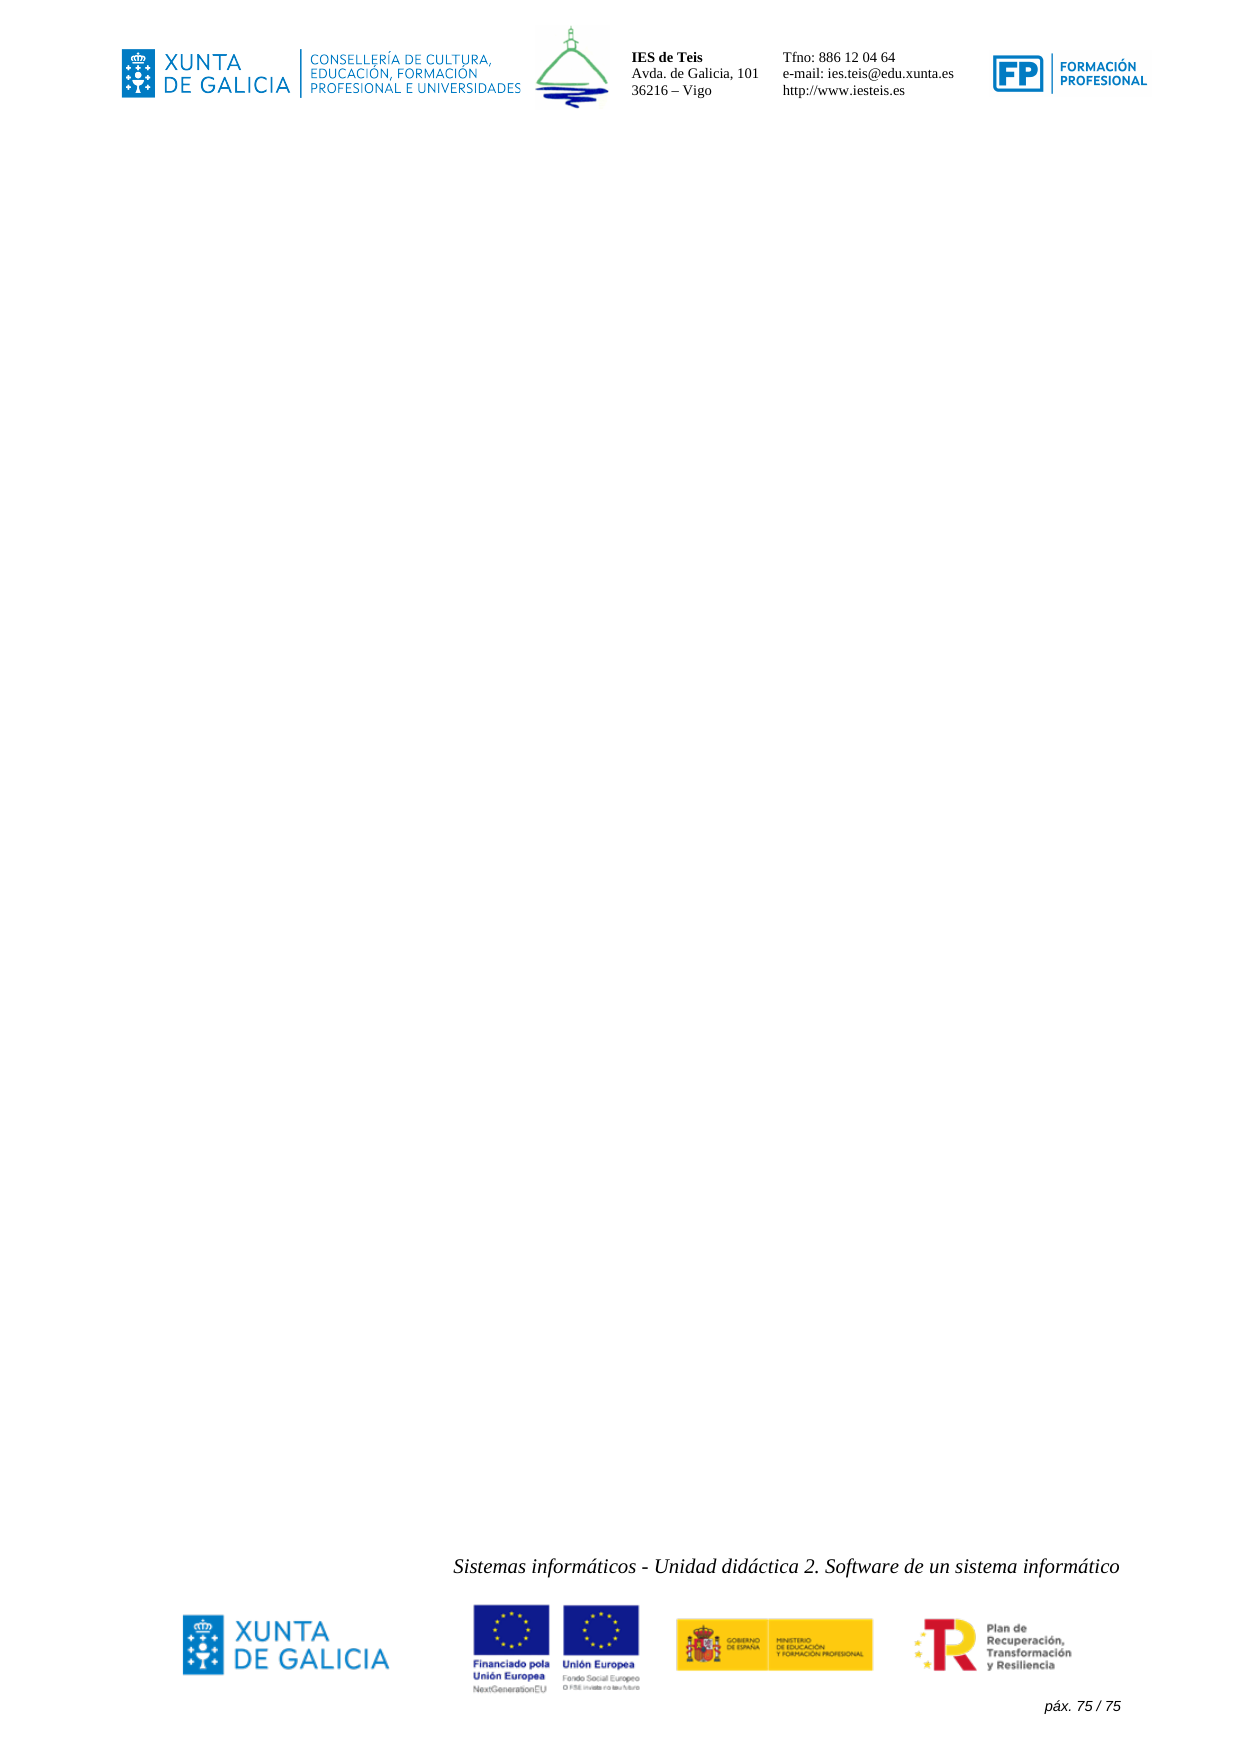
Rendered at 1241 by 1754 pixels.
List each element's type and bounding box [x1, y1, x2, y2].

picture [182, 1593, 1085, 1700]
picture [534, 25, 611, 110]
picture [989, 50, 1153, 97]
picture [121, 49, 521, 98]
